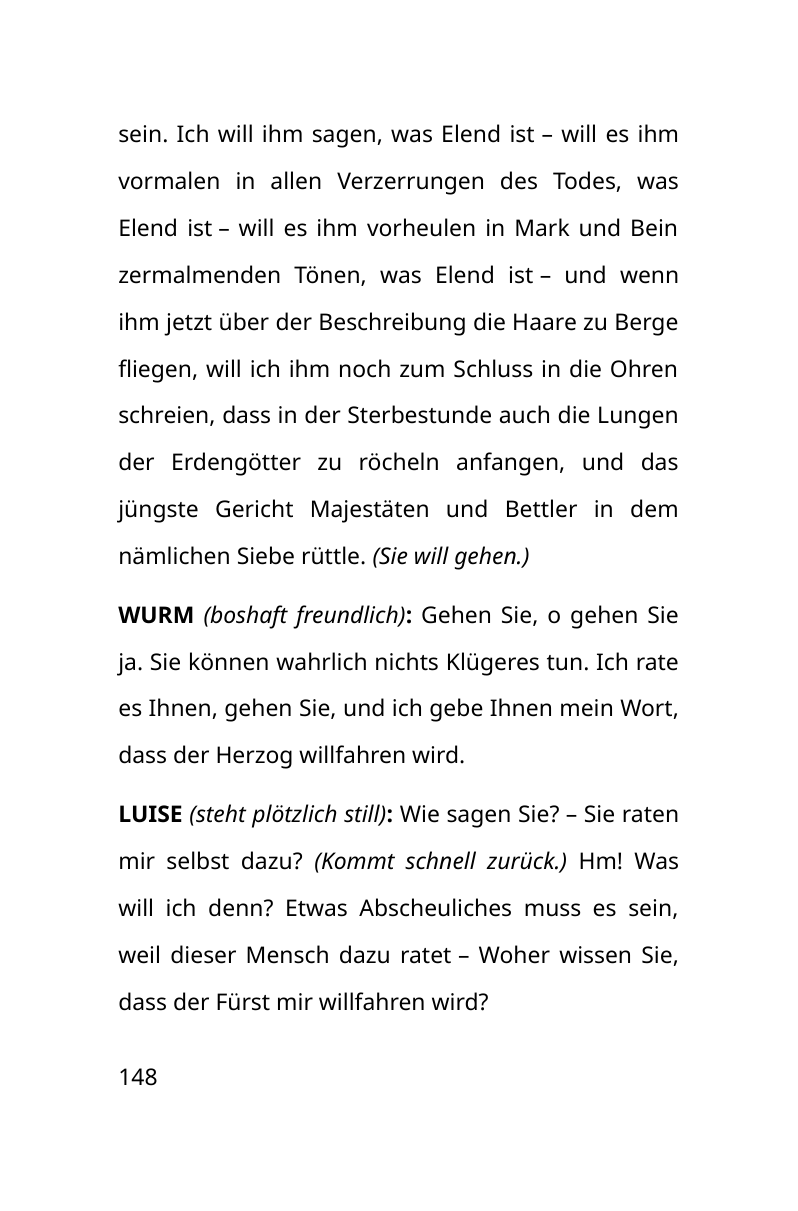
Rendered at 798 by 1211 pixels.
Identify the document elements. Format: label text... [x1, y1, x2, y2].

text sein. Ich will ihm sagen, was Elend ist – will es ihm vormalen in allen Verzerrungen des Todes, was Elend ist – will es ihm vorheulen in Mark und Bein zermalmenden Tönen, was Elend ist – und wenn ihm jetzt über der Beschreibung die Haare zu Berge fliegen, will ich ihm noch zum Schluss in die Ohren schreien, dass in der Sterbestunde auch die Lungen der Erdengötter zu röcheln anfangen, und das jüngste Gericht Majestäten und Bettler in dem nämlichen Siebe rüttle. (Sie will gehen.) [118, 118, 679, 571]
text LUISE (steht plötzlich still): Wie sagen Sie? – Sie raten mir selbst dazu? (Kommt schnell zurück.) Hm! Was will ich denn? Etwas Abscheuliches muss es sein, weil dieser Mensch dazu ratet – Woher wissen Sie, dass der Fürst mir willfahren wird? [118, 798, 679, 1017]
text WURM (boshaft freundlich): Gehen Sie, o gehen Sie ja. Sie können wahrlich nichts Klügeres tun. Ich rate es Ihnen, gehen Sie, und ich gebe Ihnen mein Wort, dass der Herzog willfahren wird. [118, 599, 679, 771]
